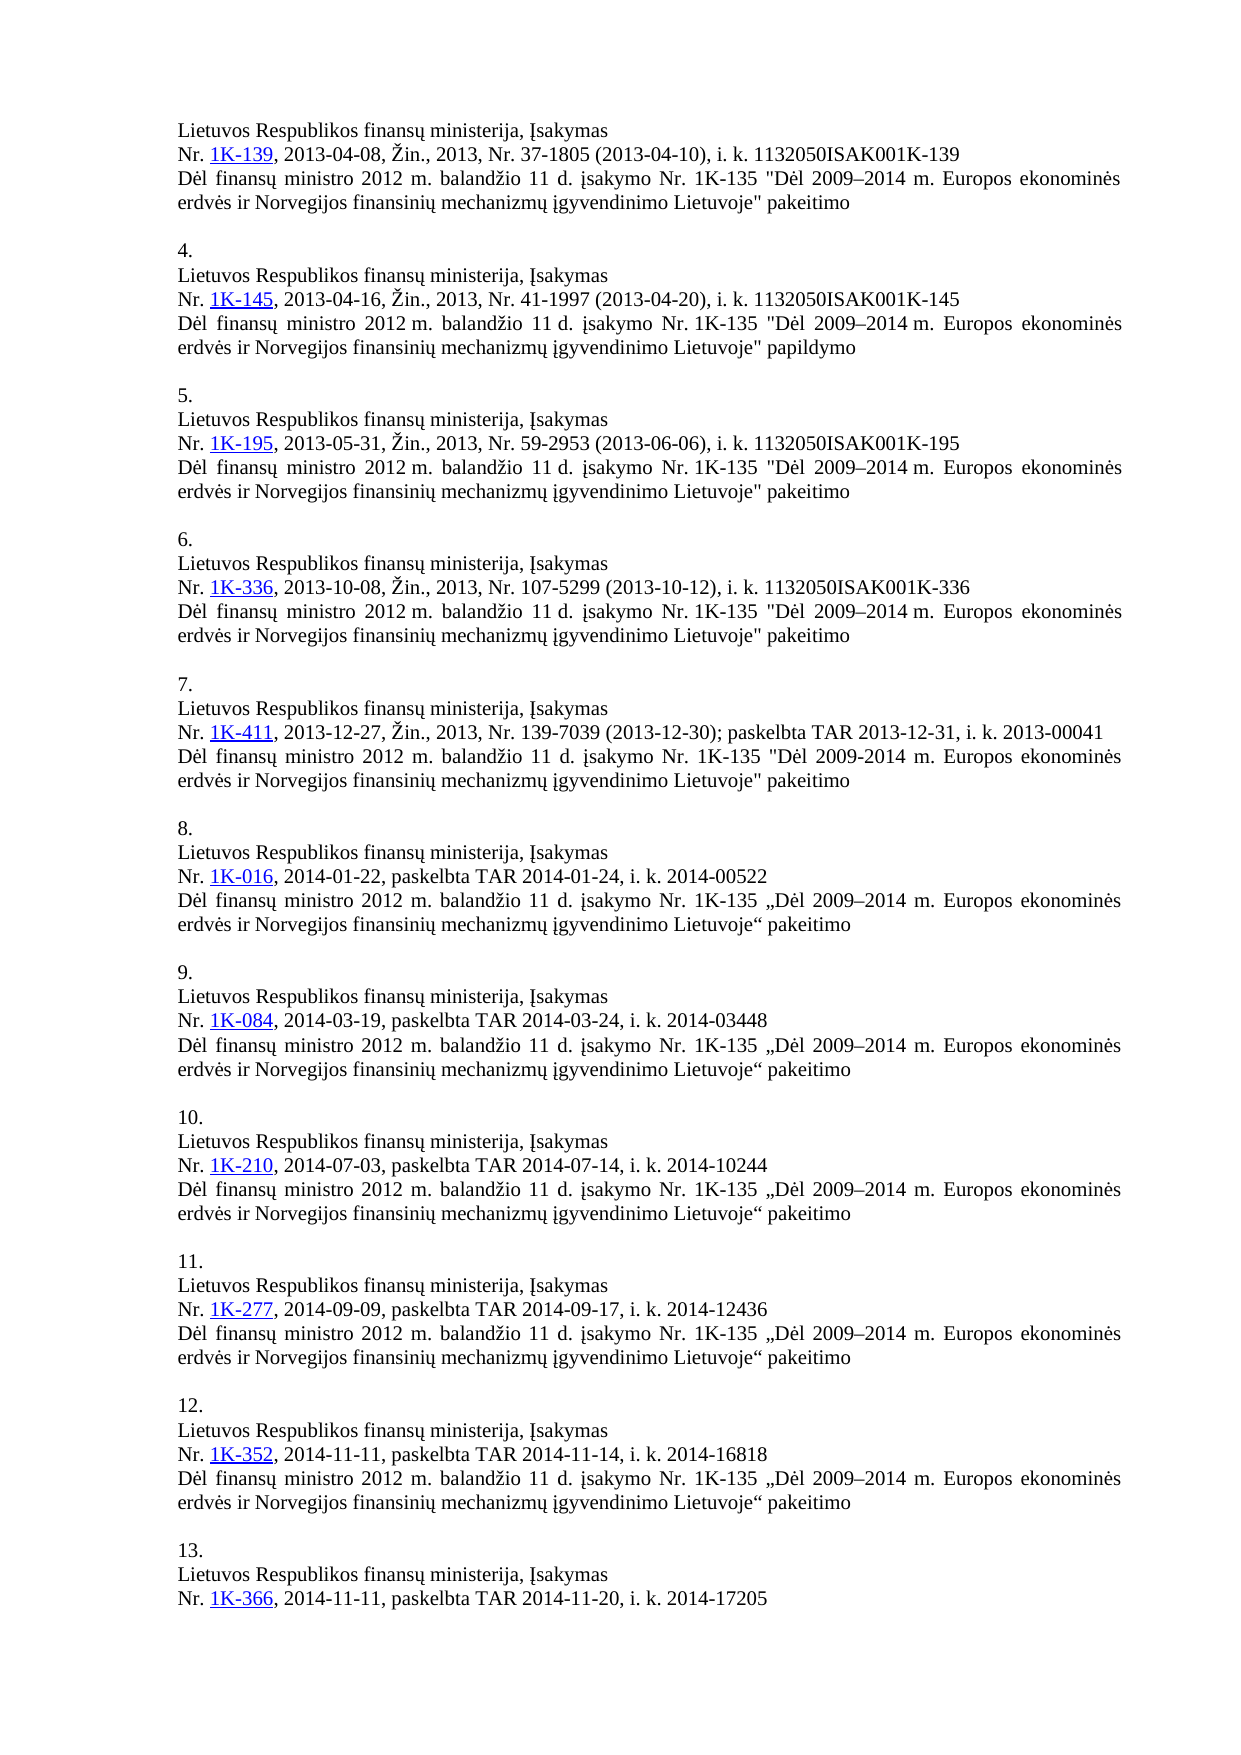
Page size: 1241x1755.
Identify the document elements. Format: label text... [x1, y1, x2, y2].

text Lietuvos Respublikos finansų ministerija, Įsakymas [177, 262, 1122, 287]
text Lietuvos Respublikos finansų ministerija, Įsakymas [177, 840, 1122, 864]
text Nr. 1K-145, 2013-04-16, Žin., 2013, Nr. 41-1997 (2013-04-20), i. k. 1132050ISAK001K-145 [177, 287, 1122, 311]
text 13. [177, 1538, 1122, 1562]
text Nr. 1K-084, 2014-03-19, paskelbta TAR 2014-03-24, i. k. 2014-03448 [177, 1008, 1122, 1032]
text Dėl finansų ministro 2012 m. balandžio 11 d. įsakymo Nr. 1K-135 „Dėl 2009–2014 m. Europos ekonominės erdvės ir Norvegijos finansinių mechanizmų įgyvendinimo Lietuvoje“ pakeitimo [177, 1466, 1122, 1514]
text Nr. 1K-210, 2014-07-03, paskelbta TAR 2014-07-14, i. k. 2014-10244 [177, 1153, 1122, 1177]
text Dėl finansų ministro 2012 m. balandžio 11 d. įsakymo Nr. 1K-135 „Dėl 2009–2014 m. Europos ekonominės erdvės ir Norvegijos finansinių mechanizmų įgyvendinimo Lietuvoje“ pakeitimo [177, 888, 1122, 936]
text Nr. 1K-411, 2013-12-27, Žin., 2013, Nr. 139-7039 (2013-12-30); paskelbta TAR 2013-12-31, i. k. 2013-00041 [177, 720, 1122, 744]
text Nr. 1K-336, 2013-10-08, Žin., 2013, Nr. 107-5299 (2013-10-12), i. k. 1132050ISAK001K-336 [177, 575, 1122, 599]
text Lietuvos Respublikos finansų ministerija, Įsakymas [177, 984, 1122, 1008]
text Dėl finansų ministro 2012 m. balandžio 11 d. įsakymo Nr. 1K-135 "Dėl 2009–2014 m. Europos ekonominės erdvės ir Norvegijos finansinių mechanizmų įgyvendinimo Lietuvoje" pakeitimo [177, 166, 1122, 214]
text Dėl finansų ministro 2012 m. balandžio 11 d. įsakymo Nr. 1K-135 „Dėl 2009–2014 m. Europos ekonominės erdvės ir Norvegijos finansinių mechanizmų įgyvendinimo Lietuvoje“ pakeitimo [177, 1177, 1122, 1225]
text Lietuvos Respublikos finansų ministerija, Įsakymas [177, 1417, 1122, 1442]
text Lietuvos Respublikos finansų ministerija, Įsakymas [177, 118, 1122, 142]
text Nr. 1K-016, 2014-01-22, paskelbta TAR 2014-01-24, i. k. 2014-00522 [177, 864, 1122, 888]
text 6. [177, 527, 1122, 551]
text Dėl finansų ministro 2012 m. balandžio 11 d. įsakymo Nr. 1K-135 "Dėl 2009–2014 m. Europos ekonominės erdvės ir Norvegijos finansinių mechanizmų įgyvendinimo Lietuvoje" pakeitimo [177, 455, 1122, 503]
text Lietuvos Respublikos finansų ministerija, Įsakymas [177, 696, 1122, 720]
text 7. [177, 672, 1122, 696]
text 10. [177, 1105, 1122, 1129]
text 12. [177, 1393, 1122, 1417]
text 9. [177, 960, 1122, 984]
text Nr. 1K-277, 2014-09-09, paskelbta TAR 2014-09-17, i. k. 2014-12436 [177, 1297, 1122, 1321]
text Nr. 1K-195, 2013-05-31, Žin., 2013, Nr. 59-2953 (2013-06-06), i. k. 1132050ISAK001K-195 [177, 431, 1122, 455]
text Dėl finansų ministro 2012 m. balandžio 11 d. įsakymo Nr. 1K-135 "Dėl 2009–2014 m. Europos ekonominės erdvės ir Norvegijos finansinių mechanizmų įgyvendinimo Lietuvoje" pakeitimo [177, 599, 1122, 647]
text 4. [177, 238, 1122, 262]
text Lietuvos Respublikos finansų ministerija, Įsakymas [177, 1273, 1122, 1297]
text Dėl finansų ministro 2012 m. balandžio 11 d. įsakymo Nr. 1K-135 "Dėl 2009-2014 m. Europos ekonominės erdvės ir Norvegijos finansinių mechanizmų įgyvendinimo Lietuvoje" pakeitimo [177, 744, 1122, 792]
text Dėl finansų ministro 2012 m. balandžio 11 d. įsakymo Nr. 1K-135 "Dėl 2009–2014 m. Europos ekonominės erdvės ir Norvegijos finansinių mechanizmų įgyvendinimo Lietuvoje" papildymo [177, 311, 1122, 359]
text Lietuvos Respublikos finansų ministerija, Įsakymas [177, 1562, 1122, 1586]
text Lietuvos Respublikos finansų ministerija, Įsakymas [177, 407, 1122, 431]
text Dėl finansų ministro 2012 m. balandžio 11 d. įsakymo Nr. 1K-135 „Dėl 2009–2014 m. Europos ekonominės erdvės ir Norvegijos finansinių mechanizmų įgyvendinimo Lietuvoje“ pakeitimo [177, 1032, 1122, 1081]
text Lietuvos Respublikos finansų ministerija, Įsakymas [177, 551, 1122, 575]
text 11. [177, 1249, 1122, 1273]
text Nr. 1K-139, 2013-04-08, Žin., 2013, Nr. 37-1805 (2013-04-10), i. k. 1132050ISAK001K-139 [177, 142, 1122, 166]
text 5. [177, 383, 1122, 407]
text 8. [177, 816, 1122, 840]
text Nr. 1K-366, 2014-11-11, paskelbta TAR 2014-11-20, i. k. 2014-17205 [177, 1586, 1122, 1610]
text Dėl finansų ministro 2012 m. balandžio 11 d. įsakymo Nr. 1K-135 „Dėl 2009–2014 m. Europos ekonominės erdvės ir Norvegijos finansinių mechanizmų įgyvendinimo Lietuvoje“ pakeitimo [177, 1321, 1122, 1369]
text Lietuvos Respublikos finansų ministerija, Įsakymas [177, 1129, 1122, 1153]
text Nr. 1K-352, 2014-11-11, paskelbta TAR 2014-11-14, i. k. 2014-16818 [177, 1442, 1122, 1466]
